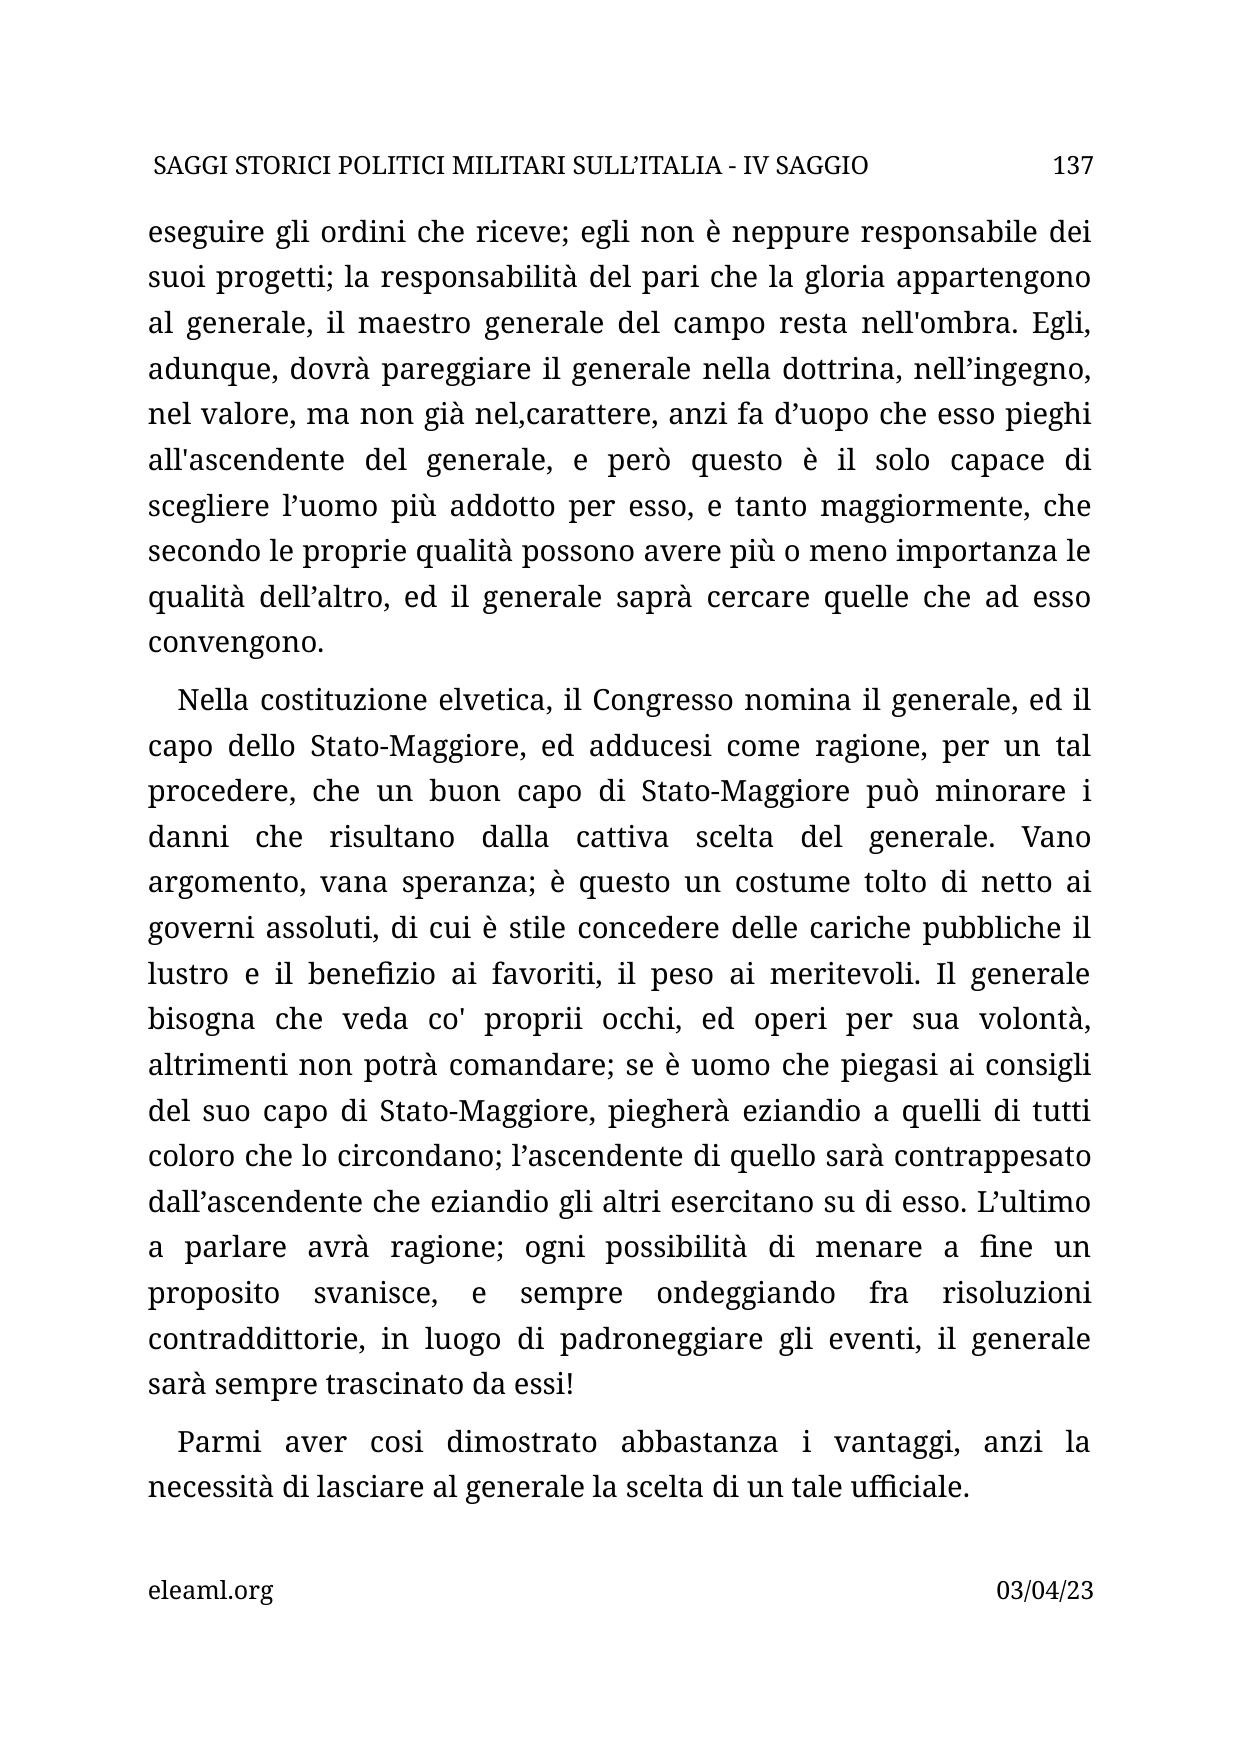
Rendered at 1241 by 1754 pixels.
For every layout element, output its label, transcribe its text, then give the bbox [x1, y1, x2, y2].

text Nella costituzione elvetica, il Congresso nomina il generale, ed il capo dello Stato-Maggiore, ed adducesi come ragione, per un tal procedere, che un buon capo di Stato-Maggiore può minorare i danni che risultano dalla cattiva scelta del generale. Vano argomento, vana speranza; è questo un costume tolto di netto ai governi assoluti, di cui è stile concedere delle cariche pubbliche il lustro e il benefizio ai favoriti, il peso ai meritevoli. Il generale bisogna che veda co' proprii occhi, ed operi per sua volontà, altrimenti non potrà comandare; se è uomo che piegasi ai consigli del suo capo di Stato-Maggiore, piegherà eziandio a quelli di tutti coloro che lo circondano; l’ascendente di quello sarà contrappesato dall’ascendente che eziandio gli altri esercitano su di esso. L’ultimo a parlare avrà ragione; ogni possibilità di menare a fine un proposito svanisce, e sempre ondeggiando fra risoluzioni contraddittorie, in luogo di padroneggiare gli eventi, il generale sarà sempre trascinato da essi! [148, 679, 1093, 1403]
text eseguire gli ordini che riceve; egli non è neppure responsabile dei suoi progetti; la responsabilità del pari che la gloria appartengono al generale, il maestro generale del campo resta nell'ombra. Egli, adunque, dovrà pareggiare il generale nella dottrina, nell’ingegno, nel valore, ma non già nel,carattere, anzi fa d’uopo che esso pieghi all'ascendente del generale, e però questo è il solo capace di scegliere l’uomo più addotto per esso, e tanto maggiormente, che secondo le proprie qualità possono avere più o meno importanza le qualità dell’altro, ed il generale saprà cercare quelle che ad esso convengono. [148, 211, 1093, 661]
text Parmi aver cosi dimostrato abbastanza i vantaggi, anzi la necessità di lasciare al generale la scelta di un tale ufficiale. [148, 1421, 1093, 1506]
